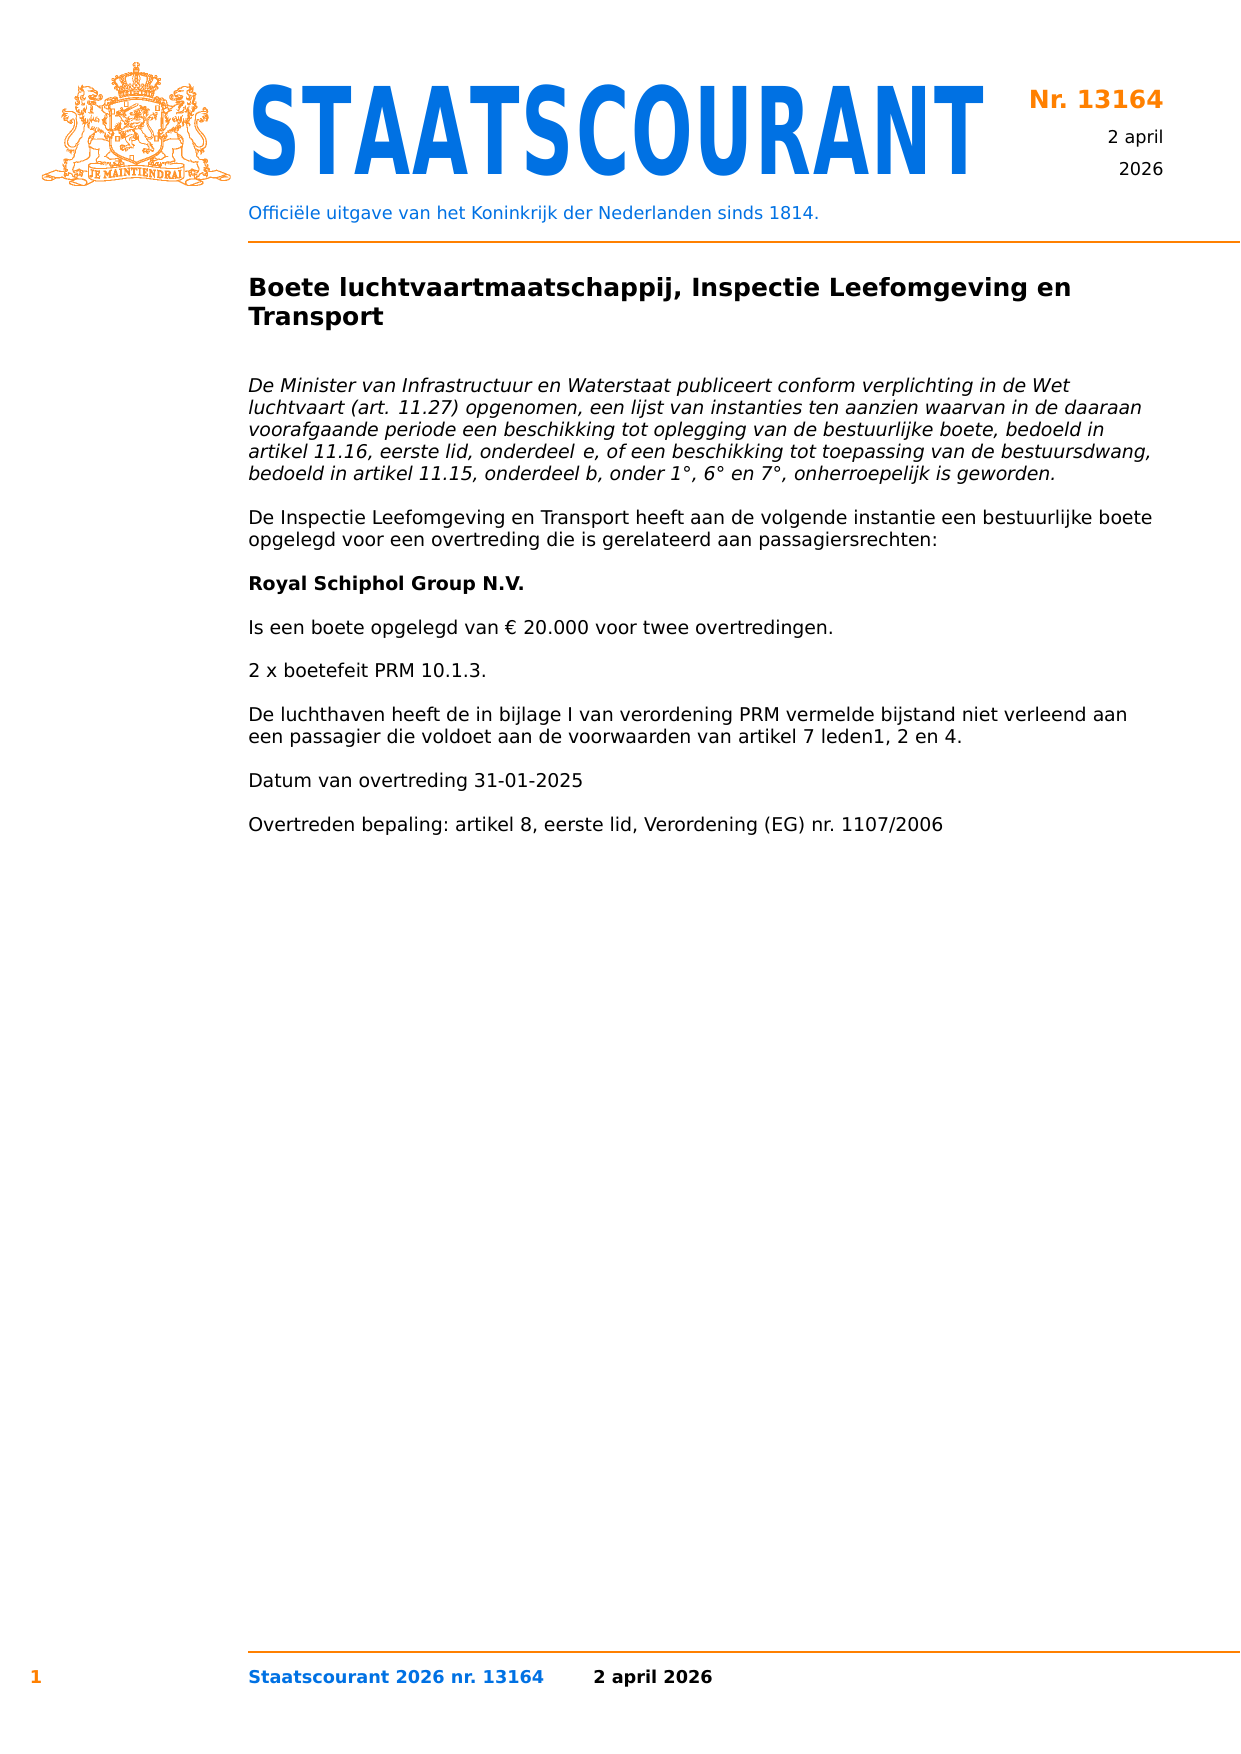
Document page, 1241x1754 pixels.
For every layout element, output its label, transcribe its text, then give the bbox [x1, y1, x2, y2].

table_cell 2026 [998, 153, 1240, 203]
text Is een boete opgelegd van € 20.000 voor twee overtredingen. [248, 617, 1163, 638]
table_header STAATSCOURANT [248, 62, 998, 203]
text De luchthaven heeft de in bijlage I van verordening PRM vermelde bijstand niet verleend aan een passagier die voldoet aan de voorwaarden van artikel 7 leden1, 2 en 4. [248, 704, 1163, 748]
text Royal Schiphol Group N.V. [248, 573, 1163, 595]
text De Inspectie Leefomgeving en Transport heeft aan de volgende instantie een bestuurlijke boete opgelegd voor een overtreding die is gerelateerd aan passagiersrechten: [248, 507, 1163, 551]
table_cell 2 april [998, 121, 1240, 153]
table_header Nr. 13164 [998, 62, 1240, 121]
text 2 x boetefeit PRM 10.1.3. [248, 660, 1163, 682]
table_header [25, 62, 248, 241]
subtitle Boete luchtvaartmaatschappij, Inspectie Leefomgeving en Transport [248, 273, 1163, 331]
table_cell Officiële uitgave van het Koninkrijk der Nederlanden sinds 1814. [248, 203, 1240, 241]
picture [41, 62, 231, 186]
text De Minister van Infrastructuur en Waterstaat publiceert conform verplichting in de Wet luchtvaart (art. 11.27) opgenomen, een lijst van instanties ten aanzien waarvan in de daaraan voorafgaande periode een beschikking tot oplegging van de bestuurlijke boete, bedoeld in artikel 11.16, eerste lid, onderdeel e, of een beschikking tot toepassing van de bestuursdwang, bedoeld in artikel 11.15, onderdeel b, onder 1°, 6° en 7°, onherroepelijk is geworden. [248, 375, 1163, 485]
text Overtreden bepaling: artikel 8, eerste lid, Verordening (EG) nr. 1107/2006 [248, 814, 1163, 836]
text Datum van overtreding 31-01-2025 [248, 770, 1163, 792]
